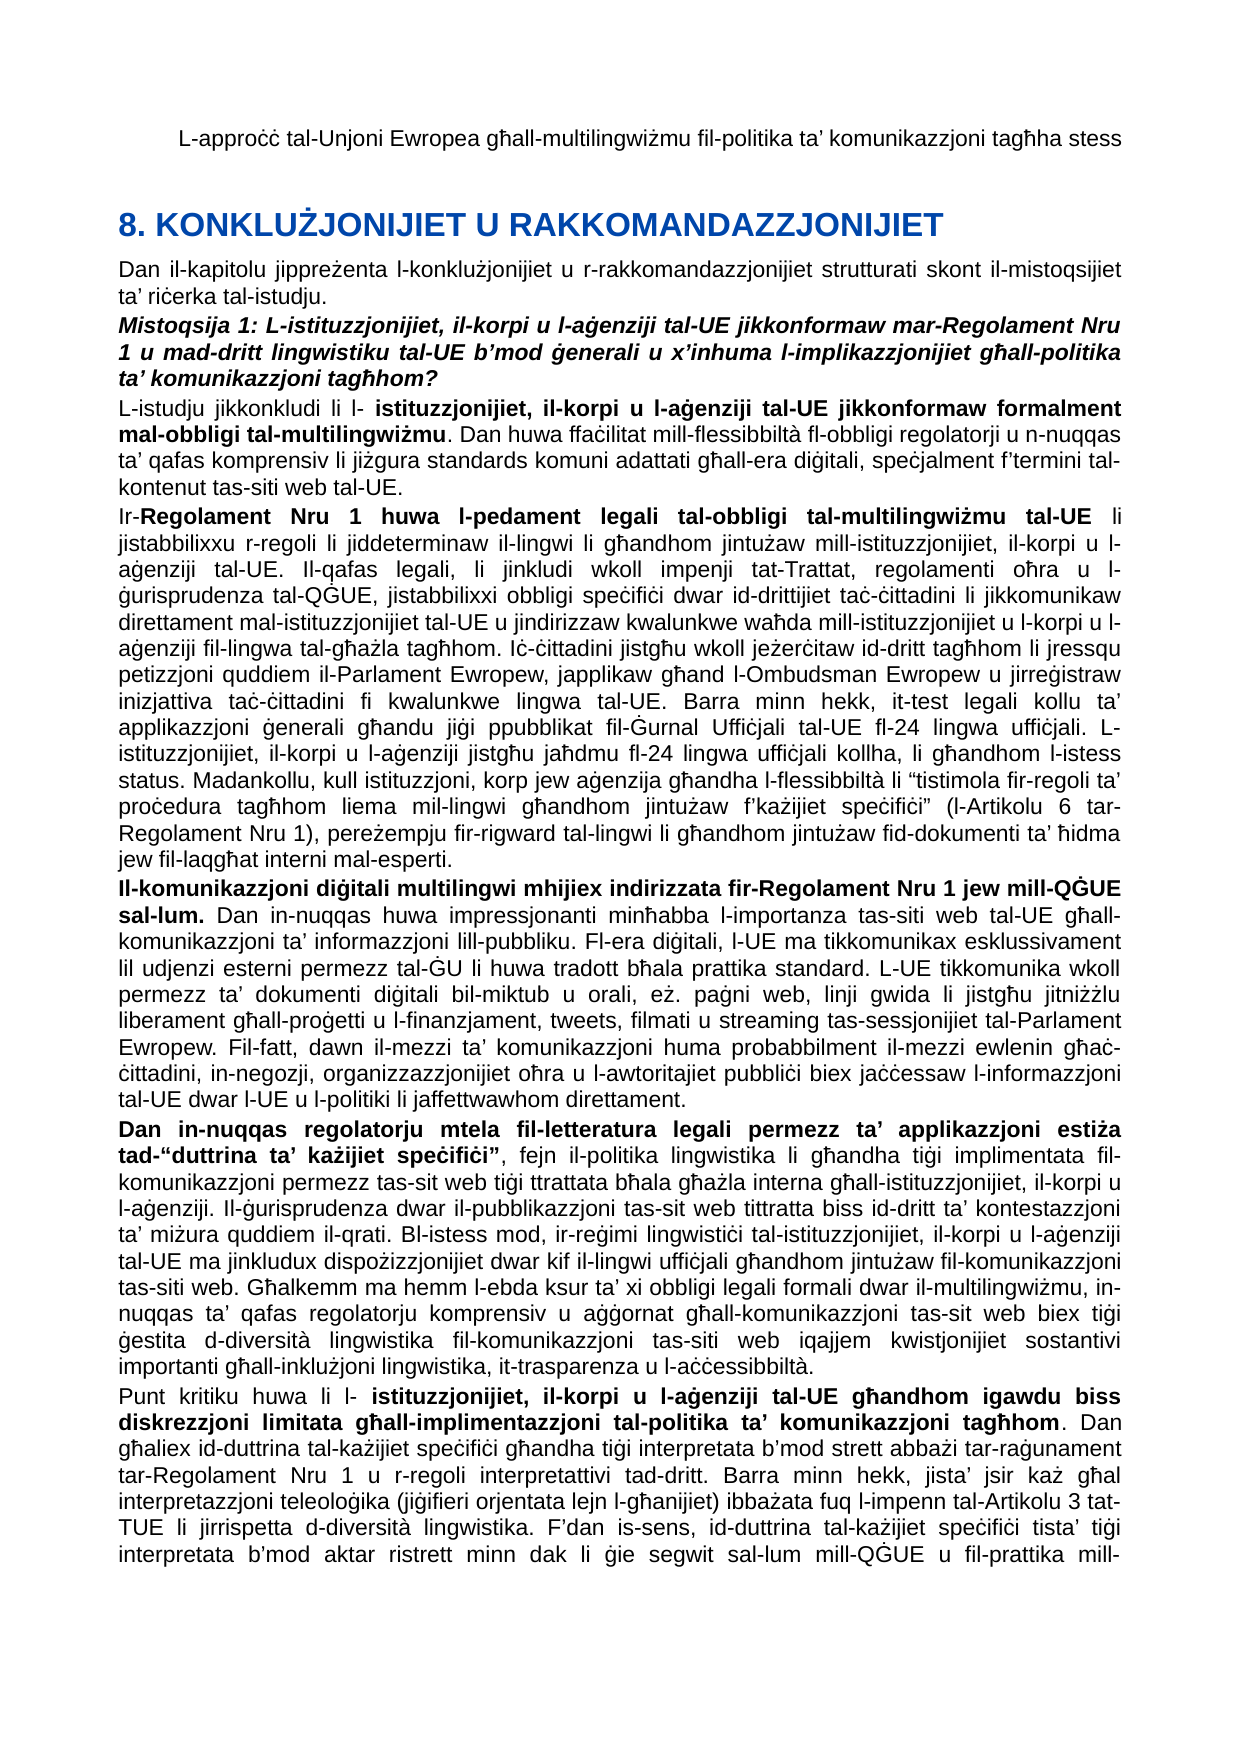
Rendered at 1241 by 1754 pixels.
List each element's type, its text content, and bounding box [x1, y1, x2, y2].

text Ir-Regolament Nru 1 huwa l-pedament legali tal-obbligi tal-multilingwiżmu tal-UE li jistabbilixxu r-regoli li jiddeterminaw il-lingwi li għandhom jintużaw mill-istituzzjonijiet, il-korpi u l-aġenziji tal-UE. Il-qafas legali, li jinkludi wkoll impenji tat-Trattat, regolamenti oħra u l-ġurisprudenza tal-QĠUE, jistabbilixxi obbligi speċifiċi dwar id-drittijiet taċ-ċittadini li jikkomunikaw direttament mal-istituzzjonijiet tal-UE u jindirizzaw kwalunkwe waħda mill-istituzzjonijiet u l-korpi u l-aġenziji fil-lingwa tal-għażla tagħhom. Iċ-ċittadini jistgħu wkoll jeżerċitaw id-dritt tagħhom li jressqu petizzjoni quddiem il-Parlament Ewropew, japplikaw għand l-Ombudsman Ewropew u jirreġistraw inizjattiva taċ-ċittadini fi kwalunkwe lingwa tal-UE. Barra minn hekk, it-test legali kollu ta’ applikazzjoni ġenerali għandu jiġi ppubblikat fil-Ġurnal Uffiċjali tal-UE fl-24 lingwa uffiċjali. L-istituzzjonijiet, il-korpi u l-aġenziji jistgħu jaħdmu fl-24 lingwa uffiċjali kollha, li għandhom l-istess status. Madankollu, kull istituzzjoni, korp jew aġenzija għandha l-flessibbiltà li “tistimola fir-regoli ta’ proċedura tagħhom liema mil-lingwi għandhom jintużaw f’każijiet speċifiċi” (l-Artikolu 6 tar-Regolament Nru 1), pereżempju fir-rigward tal-lingwi li għandhom jintużaw fid-dokumenti ta’ ħidma jew fil-laqgħat interni mal-esperti. [118, 503, 1122, 872]
text Dan in-nuqqas regolatorju mtela fil-letteratura legali permezz ta’ applikazzjoni estiża tad-“duttrina ta’ każijiet speċifiċi”, fejn il-politika lingwistika li għandha tiġi implimentata fil-komunikazzjoni permezz tas-sit web tiġi ttrattata bħala għażla interna għall-istituzzjonijiet, il-korpi u l-aġenziji. Il-ġurisprudenza dwar il-pubblikazzjoni tas-sit web tittratta biss id-dritt ta’ kontestazzjoni ta’ miżura quddiem il-qrati. Bl-istess mod, ir-reġimi lingwistiċi tal-istituzzjonijiet, il-korpi u l-aġenziji tal-UE ma jinkludux dispożizzjonijiet dwar kif il-lingwi uffiċjali għandhom jintużaw fil-komunikazzjoni tas-siti web. Għalkemm ma hemm l-ebda ksur ta’ xi obbligi legali formali dwar il-multilingwiżmu, in-nuqqas ta’ qafas regolatorju komprensiv u aġġornat għall-komunikazzjoni tas-sit web biex tiġi ġestita d-diversità lingwistika fil-komunikazzjoni tas-siti web iqajjem kwistjonijiet sostantivi importanti għall-inklużjoni lingwistika, it-trasparenza u l-aċċessibbiltà. [118, 1116, 1122, 1379]
text Punt kritiku huwa li l- istituzzjonijiet, il-korpi u l-aġenziji tal-UE għandhom igawdu biss diskrezzjoni limitata għall-implimentazzjoni tal-politika ta’ komunikazzjoni tagħhom. Dan għaliex id-duttrina tal-każijiet speċifiċi għandha tiġi interpretata b’mod strett abbażi tar-raġunament tar-Regolament Nru 1 u r-regoli interpretattivi tad-dritt. Barra minn hekk, jista’ jsir każ għal interpretazzjoni teleoloġika (jiġifieri orjentata lejn l-għanijiet) ibbażata fuq l-impenn tal-Artikolu 3 tat-TUE li jirrispetta d-diversità lingwistika. F’dan is-sens, id-duttrina tal-każijiet speċifiċi tista’ tiġi interpretata b’mod aktar ristrett minn dak li ġie segwit sal-lum mill-QĠUE u fil-prattika mill- [118, 1383, 1122, 1567]
text Il-komunikazzjoni diġitali multilingwi mhijiex indirizzata fir-Regolament Nru 1 jew mill-QĠUE sal-lum. Dan in-nuqqas huwa impressjonanti minħabba l-importanza tas-siti web tal-UE għall-komunikazzjoni ta’ informazzjoni lill-pubbliku. Fl-era diġitali, l-UE ma tikkomunikax esklussivament lil udjenzi esterni permezz tal-ĠU li huwa tradott bħala prattika standard. L-UE tikkomunika wkoll permezz ta’ dokumenti diġitali bil-miktub u orali, eż. paġni web, linji gwida li jistgħu jitniżżlu liberament għall-proġetti u l-finanzjament, tweets, filmati u streaming tas-sessjonijiet tal-Parlament Ewropew. Fil-fatt, dawn il-mezzi ta’ komunikazzjoni huma probabbilment il-mezzi ewlenin għaċ-ċittadini, in-negozji, organizzazzjonijiet oħra u l-awtoritajiet pubbliċi biex jaċċessaw l-informazzjoni tal-UE dwar l-UE u l-politiki li jaffettwawhom direttament. [118, 875, 1122, 1113]
subtitle 8. KONKLUŻJONIJIET U RAKKOMANDAZZJONIJIET [118, 205, 1122, 244]
text L-istudju jikkonkludi li l- istituzzjonijiet, il-korpi u l-aġenziji tal-UE jikkonformaw formalment mal-obbligi tal-multilingwiżmu. Dan huwa ffaċilitat mill-flessibbiltà fl-obbligi regolatorji u n-nuqqas ta’ qafas komprensiv li jiżgura standards komuni adattati għall-era diġitali, speċjalment f’termini tal-kontenut tas-siti web tal-UE. [118, 394, 1122, 500]
text Dan il-kapitolu jippreżenta l-konklużjonijiet u r-rakkomandazzjonijiet strutturati skont il-mistoqsijiet ta’ riċerka tal-istudju. [118, 256, 1122, 309]
text Mistoqsija 1: L-istituzzjonijiet, il-korpi u l-aġenziji tal-UE jikkonformaw mar-Regolament Nru 1 u mad-dritt lingwistiku tal-UE b’mod ġenerali u x’inhuma l-implikazzjonijiet għall-politika ta’ komunikazzjoni tagħhom? [118, 312, 1122, 391]
